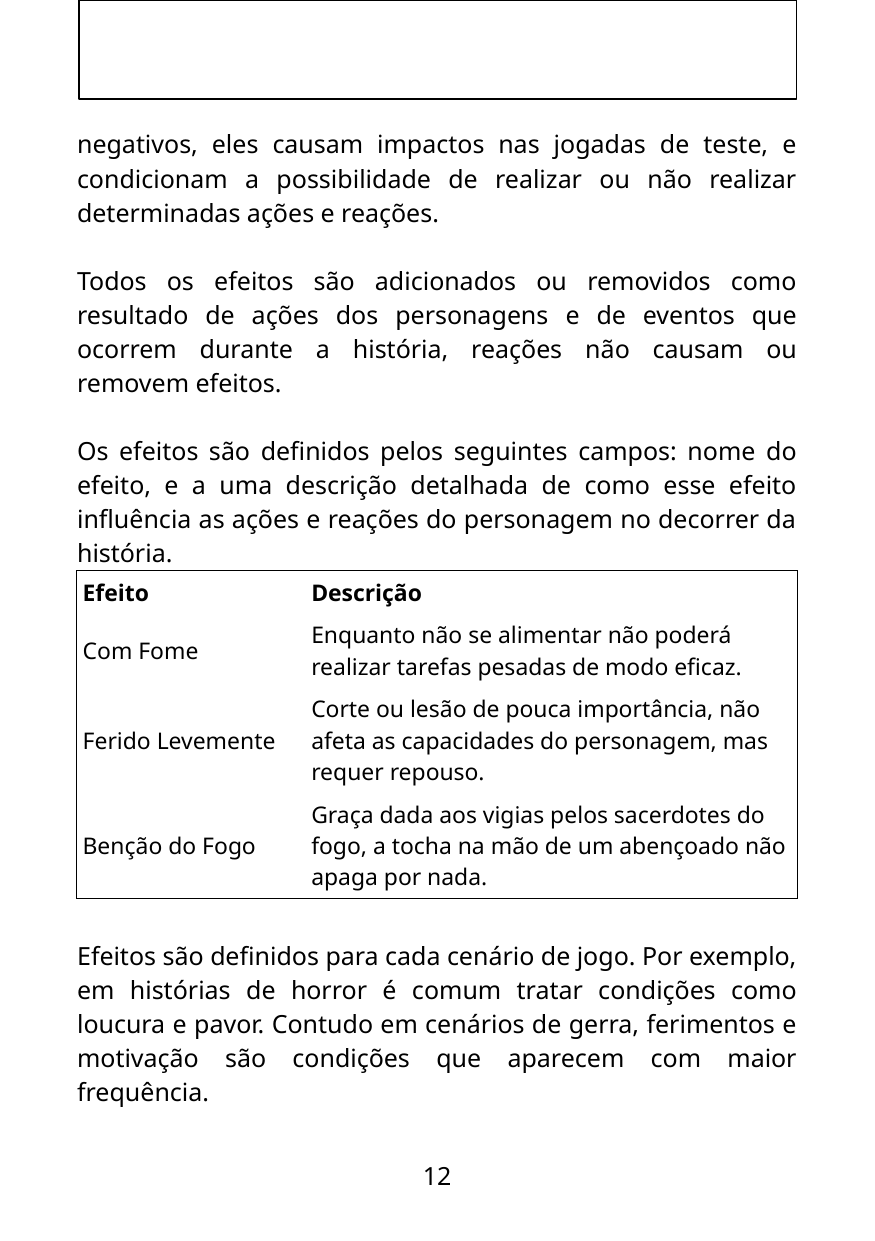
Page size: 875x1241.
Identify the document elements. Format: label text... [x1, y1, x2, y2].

table_cell Benção do Fogo [77, 793, 305, 898]
table_cell Enquanto não se alimentar não poderá realizar tarefas pesadas de modo eficaz. [305, 614, 797, 688]
text Todos os efeitos são adicionados ou removidos como resultado de ações dos personagens e de eventos que ocorrem durante a história, reações não causam ou removem efeitos. [77, 263, 797, 400]
table_cell Ferido Levemente [77, 688, 305, 793]
table_cell Corte ou lesão de pouca importância, não afeta as capacidades do personagem, mas requer repouso. [305, 688, 797, 793]
text negativos, eles causam impactos nas jogadas de teste, e condicionam a possibilidade de realizar ou não realizar determinadas ações e reações. [77, 59, 797, 229]
text Os efeitos são definidos pelos seguintes campos: nome do efeito, e a uma descrição detalhada de como esse efeito influência as ações e reações do personagem no decorrer da história. [77, 434, 797, 570]
text Efeitos são definidos para cada cenário de jogo. Por exemplo, em histórias de horror é comum tratar condições como loucura e pavor. Contudo em cenários de gerra, ferimentos e motivação são condições que aparecem com maior frequência. [77, 939, 797, 1109]
table_cell Graça dada aos vigias pelos sacerdotes do fogo, a tocha na mão de um abençoado não apaga por nada. [305, 793, 797, 898]
table_header Descrição [305, 571, 797, 614]
table_cell Com Fome [77, 614, 305, 688]
table_header Efeito [77, 571, 305, 614]
